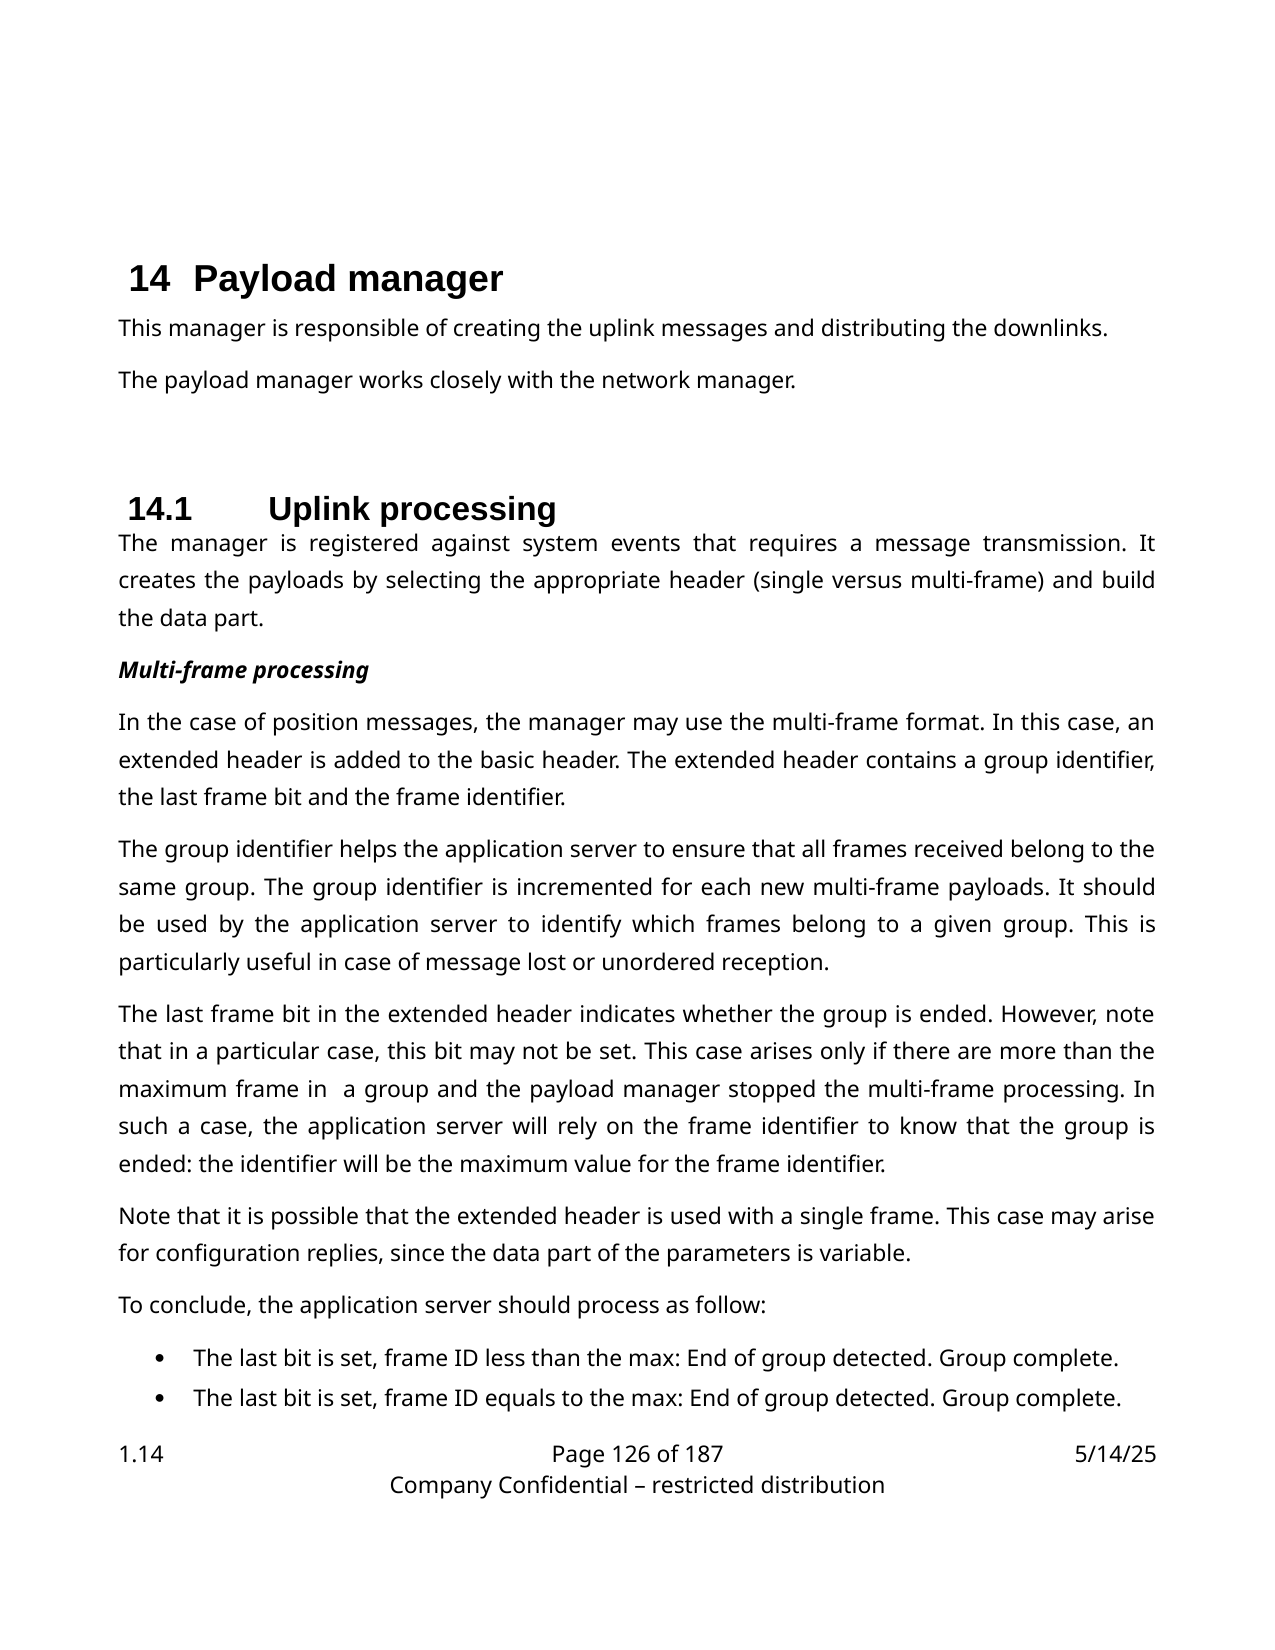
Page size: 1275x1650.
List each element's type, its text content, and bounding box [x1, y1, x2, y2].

subtitle Payload manager [118, 256, 1157, 299]
text To conclude, the application server should process as follow: [118, 1289, 1157, 1321]
text The manager is registered against system events that requires a message transmission. It creates the payloads by selecting the appropriate header (single versus multi-frame) and build the data part. [118, 527, 1157, 633]
list The last bit is set, frame ID less than the max: End of group detected. Group complete. [156, 1342, 1157, 1373]
text Note that it is possible that the extended header is used with a single frame. This case may arise for configuration replies, since the data part of the parameters is variable. [118, 1200, 1157, 1269]
text This manager is responsible of creating the uplink messages and distributing the downlinks. [118, 311, 1157, 343]
text In the case of position messages, the manager may use the multi-frame format. In this case, an extended header is added to the basic header. The extended header contains a group identifier, the last frame bit and the frame identifier. [118, 706, 1157, 812]
text The payload manager works closely with the network manager. [118, 363, 1157, 395]
text Multi-frame processing [118, 654, 1157, 685]
subtitle Uplink processing [118, 488, 1157, 527]
text The last frame bit in the extended header indicates whether the group is ended. However, note that in a particular case, this bit may not be set. This case arises only if there are more than the maximum frame in a group and the payload manager stopped the multi-frame processing. In such a case, the application server will rely on the frame identifier to know that the group is ended: the identifier will be the maximum value for the frame identifier. [118, 998, 1157, 1179]
list The last bit is set, frame ID equals to the max: End of group detected. Group complete. [156, 1382, 1157, 1413]
text The group identifier helps the application server to ensure that all frames received belong to the same group. The group identifier is incremented for each new multi-frame payloads. It should be used by the application server to identify which frames belong to a given group. This is particularly useful in case of message lost or unordered reception. [118, 833, 1157, 977]
